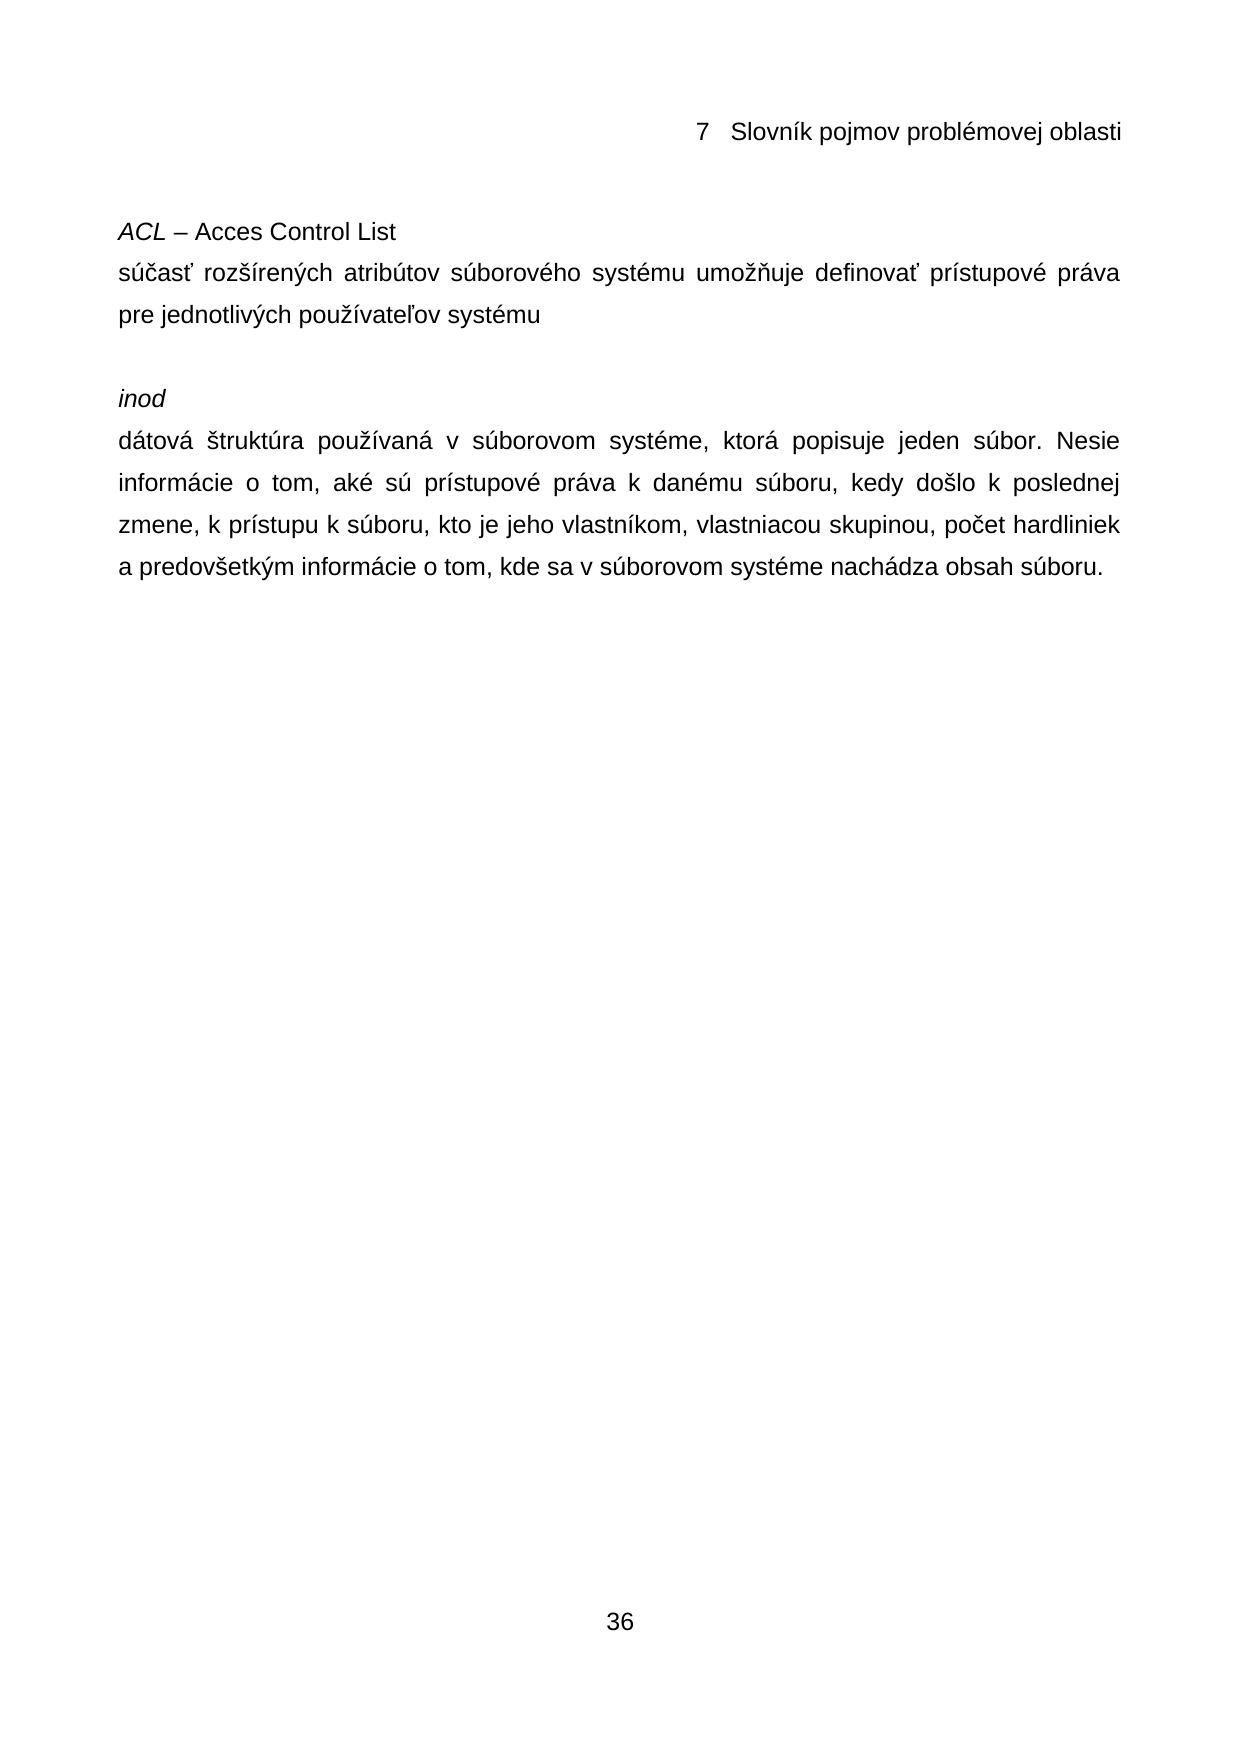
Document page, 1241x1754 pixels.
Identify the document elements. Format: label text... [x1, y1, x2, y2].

text inod [118, 385, 1122, 413]
text ACL – Acces Control List [118, 217, 1122, 245]
text súčasť rozšírených atribútov súborového systému umožňuje definovať prístupové práva pre jednotlivých používateľov systému [118, 259, 1122, 329]
text dátová štruktúra používaná v súborovom systéme, ktorá popisuje jeden súbor. Nesie informácie o tom, aké sú prístupové práva k danému súboru, kedy došlo k poslednej zmene, k prístupu k súboru, kto je jeho vlastníkom, vlastniacou skupinou, počet hardliniek a predovšetkým informácie o tom, kde sa v súborovom systéme nachádza obsah súboru. [118, 427, 1122, 580]
